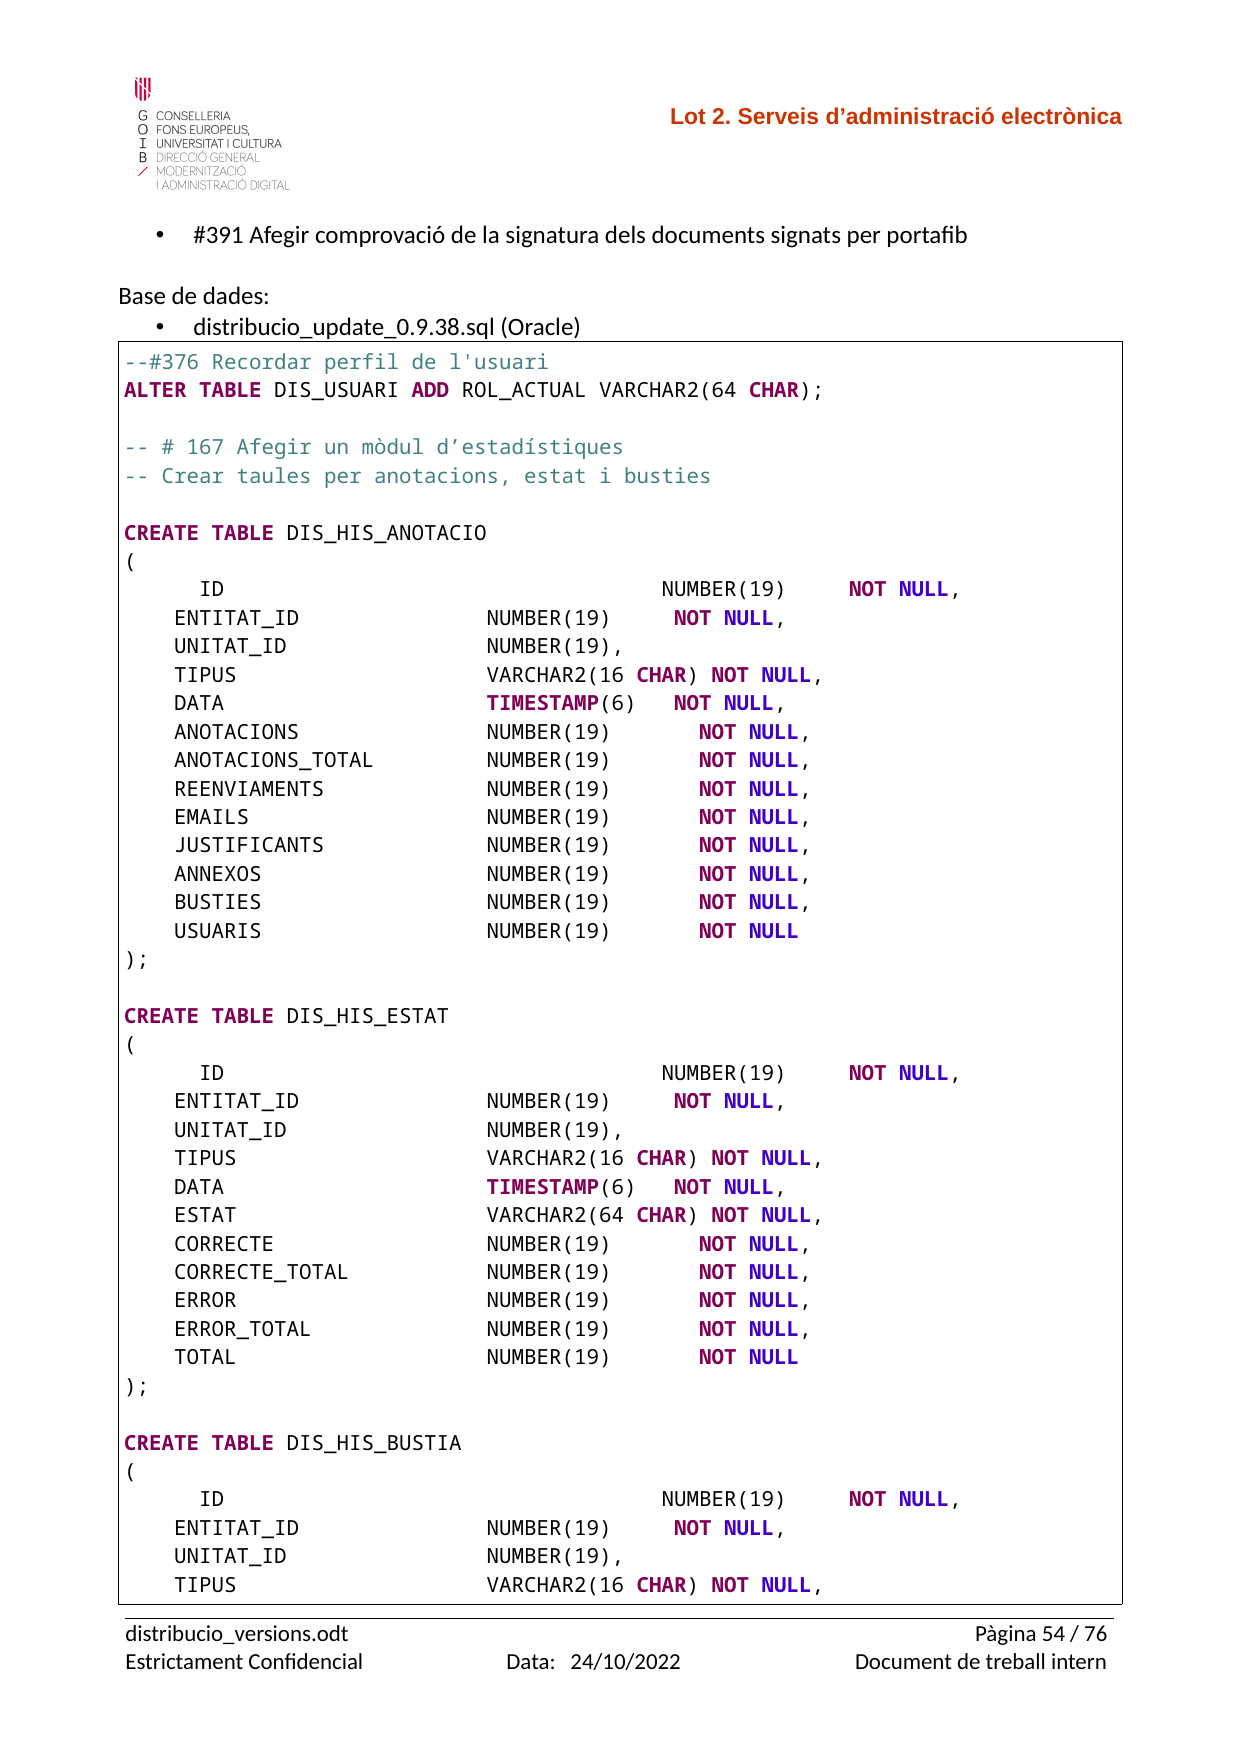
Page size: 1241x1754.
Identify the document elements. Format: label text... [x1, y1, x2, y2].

picture [126, 70, 299, 197]
table_header --#376 Recordar perfil de l'usuari ALTER TABLE DIS_USUARI ADD ROL_ACTUAL VARCHAR2(64 CHAR); -- # 167 Afegir un mòdul d’estadístiques -- Crear taules per anotacions, estat i busties CREATE TABLE DIS_HIS_ANOTACIO ( ID NUMBER(19) NOT NULL, ENTITAT_ID NUMBER(19) NOT NULL, UNITAT_ID NUMBER(19), TIPUS VARCHAR2(16 CHAR) NOT NULL, DATA TIMESTAMP(6) NOT NULL, ANOTACIONS NUMBER(19) NOT NULL, ANOTACIONS_TOTAL NUMBER(19) NOT NULL, REENVIAMENTS NUMBER(19) NOT NULL, EMAILS NUMBER(19) NOT NULL, JUSTIFICANTS NUMBER(19) NOT NULL, ANNEXOS NUMBER(19) NOT NULL, BUSTIES NUMBER(19) NOT NULL, USUARIS NUMBER(19) NOT NULL ); CREATE TABLE DIS_HIS_ESTAT ( ID NUMBER(19) NOT NULL, ENTITAT_ID NUMBER(19) NOT NULL, UNITAT_ID NUMBER(19), TIPUS VARCHAR2(16 CHAR) NOT NULL, DATA TIMESTAMP(6) NOT NULL, ESTAT VARCHAR2(64 CHAR) NOT NULL, CORRECTE NUMBER(19) NOT NULL, CORRECTE_TOTAL NUMBER(19) NOT NULL, ERROR NUMBER(19) NOT NULL, ERROR_TOTAL NUMBER(19) NOT NULL, TOTAL NUMBER(19) NOT NULL ); CREATE TABLE DIS_HIS_BUSTIA ( ID NUMBER(19) NOT NULL, ENTITAT_ID NUMBER(19) NOT NULL, UNITAT_ID NUMBER(19), TIPUS VARCHAR2(16 CHAR) NOT NULL, [119, 342, 1122, 1604]
list distribucio_update_0.9.38.sql (Oracle) [156, 311, 1122, 341]
list #391 Afegir comprovació de la signatura dels documents signats per portafib [156, 219, 1122, 250]
text Base de dades: [118, 280, 1122, 311]
